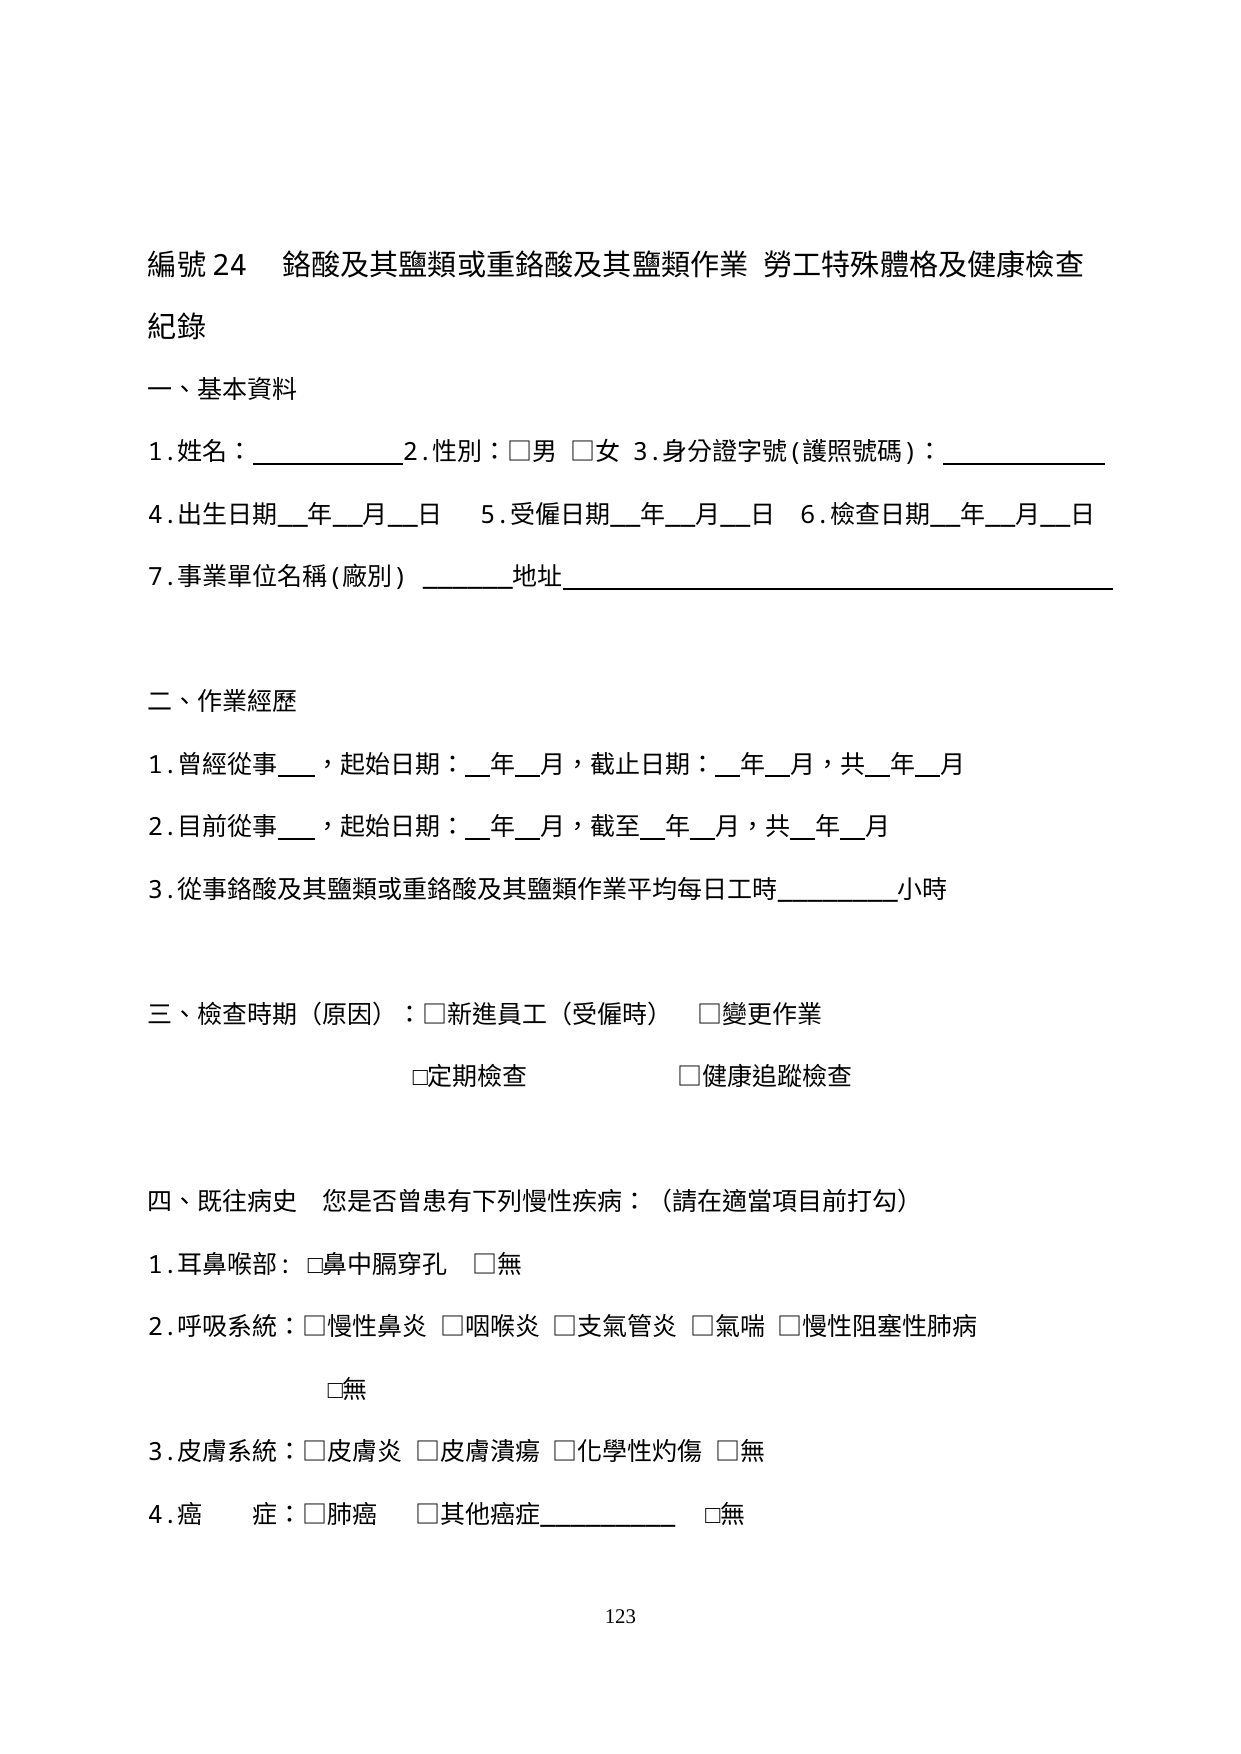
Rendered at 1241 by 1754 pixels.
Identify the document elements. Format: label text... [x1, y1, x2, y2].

text 三、檢查時期（原因）：□新進員工（受僱時） □變更作業 [148, 971, 1133, 1033]
text 1.耳鼻喉部: □鼻中膈穿孔 □無 [148, 1221, 1092, 1283]
text 1.曾經從事 ，起始日期： 年 月，截止日期： 年 月，共 年 月 [148, 721, 1092, 783]
text 4.癌 症：□肺癌 □其他癌症_________ □無 [148, 1471, 1092, 1533]
text 1.姓名： 2.性別：□男 □女 3.身分證字號(護照號碼)： [148, 408, 1171, 471]
text 2.呼吸系統：□慢性鼻炎 □咽喉炎 □支氣管炎 □氣喘 □慢性阻塞性肺病 [148, 1283, 1092, 1346]
text 7.事業單位名稱(廠別) ______地址 [148, 533, 1133, 596]
text 一、基本資料 [148, 346, 1092, 408]
text 3.從事鉻酸及其鹽類或重鉻酸及其鹽類作業平均每日工時________小時 [148, 846, 1092, 908]
text □無 [148, 1346, 1092, 1408]
text 2.目前從事 ，起始日期： 年 月，截至 年 月，共 年 月 [148, 783, 1092, 846]
text 3.皮膚系統：□皮膚炎 □皮膚潰瘍 □化學性灼傷 □無 [148, 1408, 1092, 1471]
text 二、作業經歷 [148, 658, 1092, 721]
subtitle 編號24 鉻酸及其鹽類或重鉻酸及其鹽類作業 勞工特殊體格及健康檢查紀錄 [148, 221, 1092, 346]
text 四、既往病史 您是否曾患有下列慢性疾病：（請在適當項目前打勾） [148, 1158, 1092, 1221]
text □定期檢查 □健康追蹤檢查 [148, 1033, 1133, 1096]
text 4.出生日期__年__月__日 5.受僱日期__年__月__日 6.檢查日期__年__月__日 [148, 471, 1171, 533]
